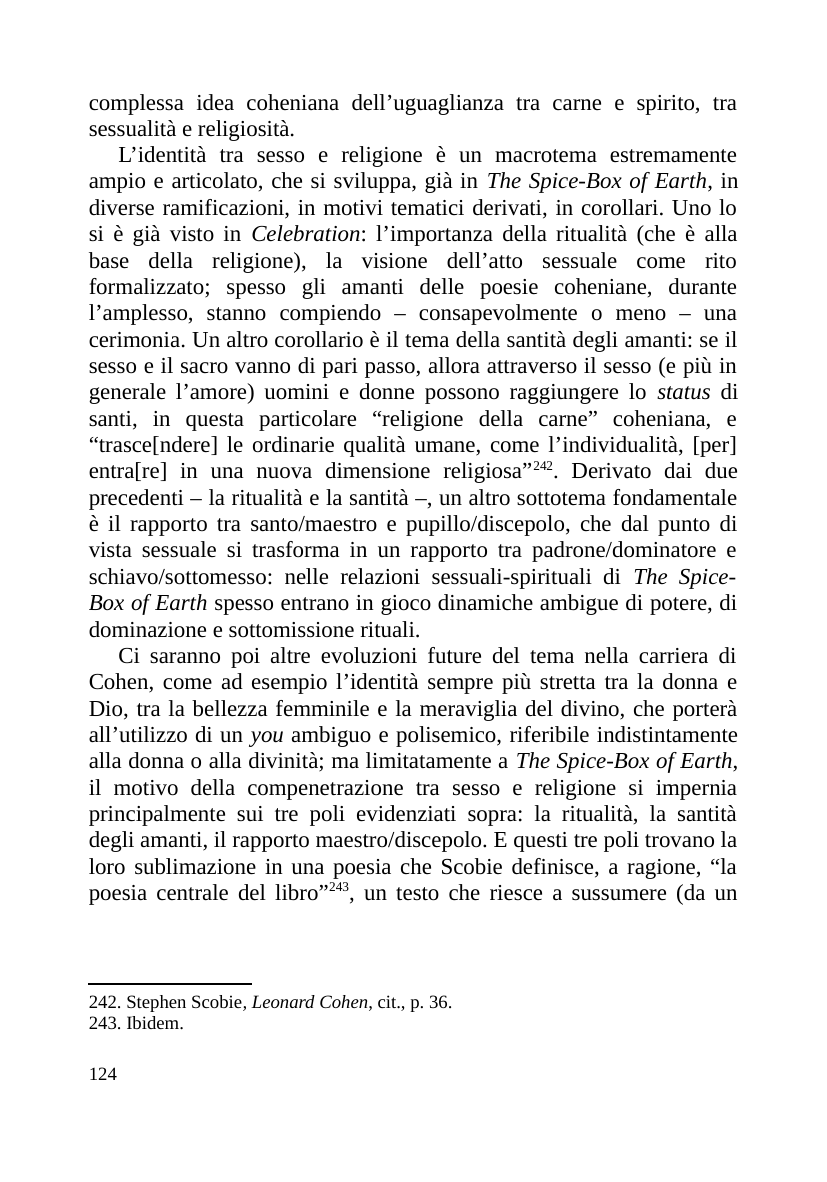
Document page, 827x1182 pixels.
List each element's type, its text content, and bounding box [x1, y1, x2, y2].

text Stephen Scobie, Leonard Cohen, cit., p. 36. [88, 991, 738, 1012]
text Ibidem. [88, 1012, 738, 1034]
text Ci saranno poi altre evoluzioni future del tema nella carriera di Cohen, come ad esempio l’identità sempre più stretta tra la donna e Dio, tra la bellezza femminile e la meraviglia del divino, che porterà all’utilizzo di un you ambiguo e polisemico, riferibile indistintamente alla donna o alla divinità; ma limitatamente a The Spice-Box of Earth, il motivo della compenetrazione tra sesso e religione si impernia principalmente sui tre poli evidenziati sopra: la ritualità, la santità degli amanti, il rapporto maestro/discepolo. E questi tre poli trovano la loro sublimazione in una poesia che Scobie definisce, a ragione, “la poesia centrale del libro”, un testo che riesce a sussumere (da un [88, 642, 738, 906]
text L’identità tra sesso e religione è un macrotema estremamente ampio e articolato, che si sviluppa, già in The Spice-Box of Earth, in diverse ramificazioni, in motivi tematici derivati, in corollari. Uno lo si è già visto in Celebration: l’importanza della ritualità (che è alla base della religione), la visione dell’atto sessuale come rito formalizzato; spesso gli amanti delle poesie coheniane, durante l’amplesso, stanno compiendo – consapevolmente o meno – una cerimonia. Un altro corollario è il tema della santità degli amanti: se il sesso e il sacro vanno di pari passo, allora attraverso il sesso (e più in generale l’amore) uomini e donne possono raggiungere lo status di santi, in questa particolare “religione della carne” coheniana, e “trasce[ndere] le ordinarie qualità umane, come l’individualità, [per] entra[re] in una nuova dimensione religiosa”. Derivato dai due precedenti – la ritualità e la santità –, un altro sottotema fondamentale è il rapporto tra santo/maestro e pupillo/discepolo, che dal punto di vista sessuale si trasforma in un rapporto tra padrone/dominatore e schiavo/sottomesso: nelle relazioni sessuali-spirituali di The Spice-Box of Earth spesso entrano in gioco dinamiche ambigue di potere, di dominazione e sottomissione rituali. [88, 141, 738, 642]
text complessa idea coheniana dell’uguaglianza tra carne e spirito, tra sessualità e religiosità. [88, 88, 738, 141]
